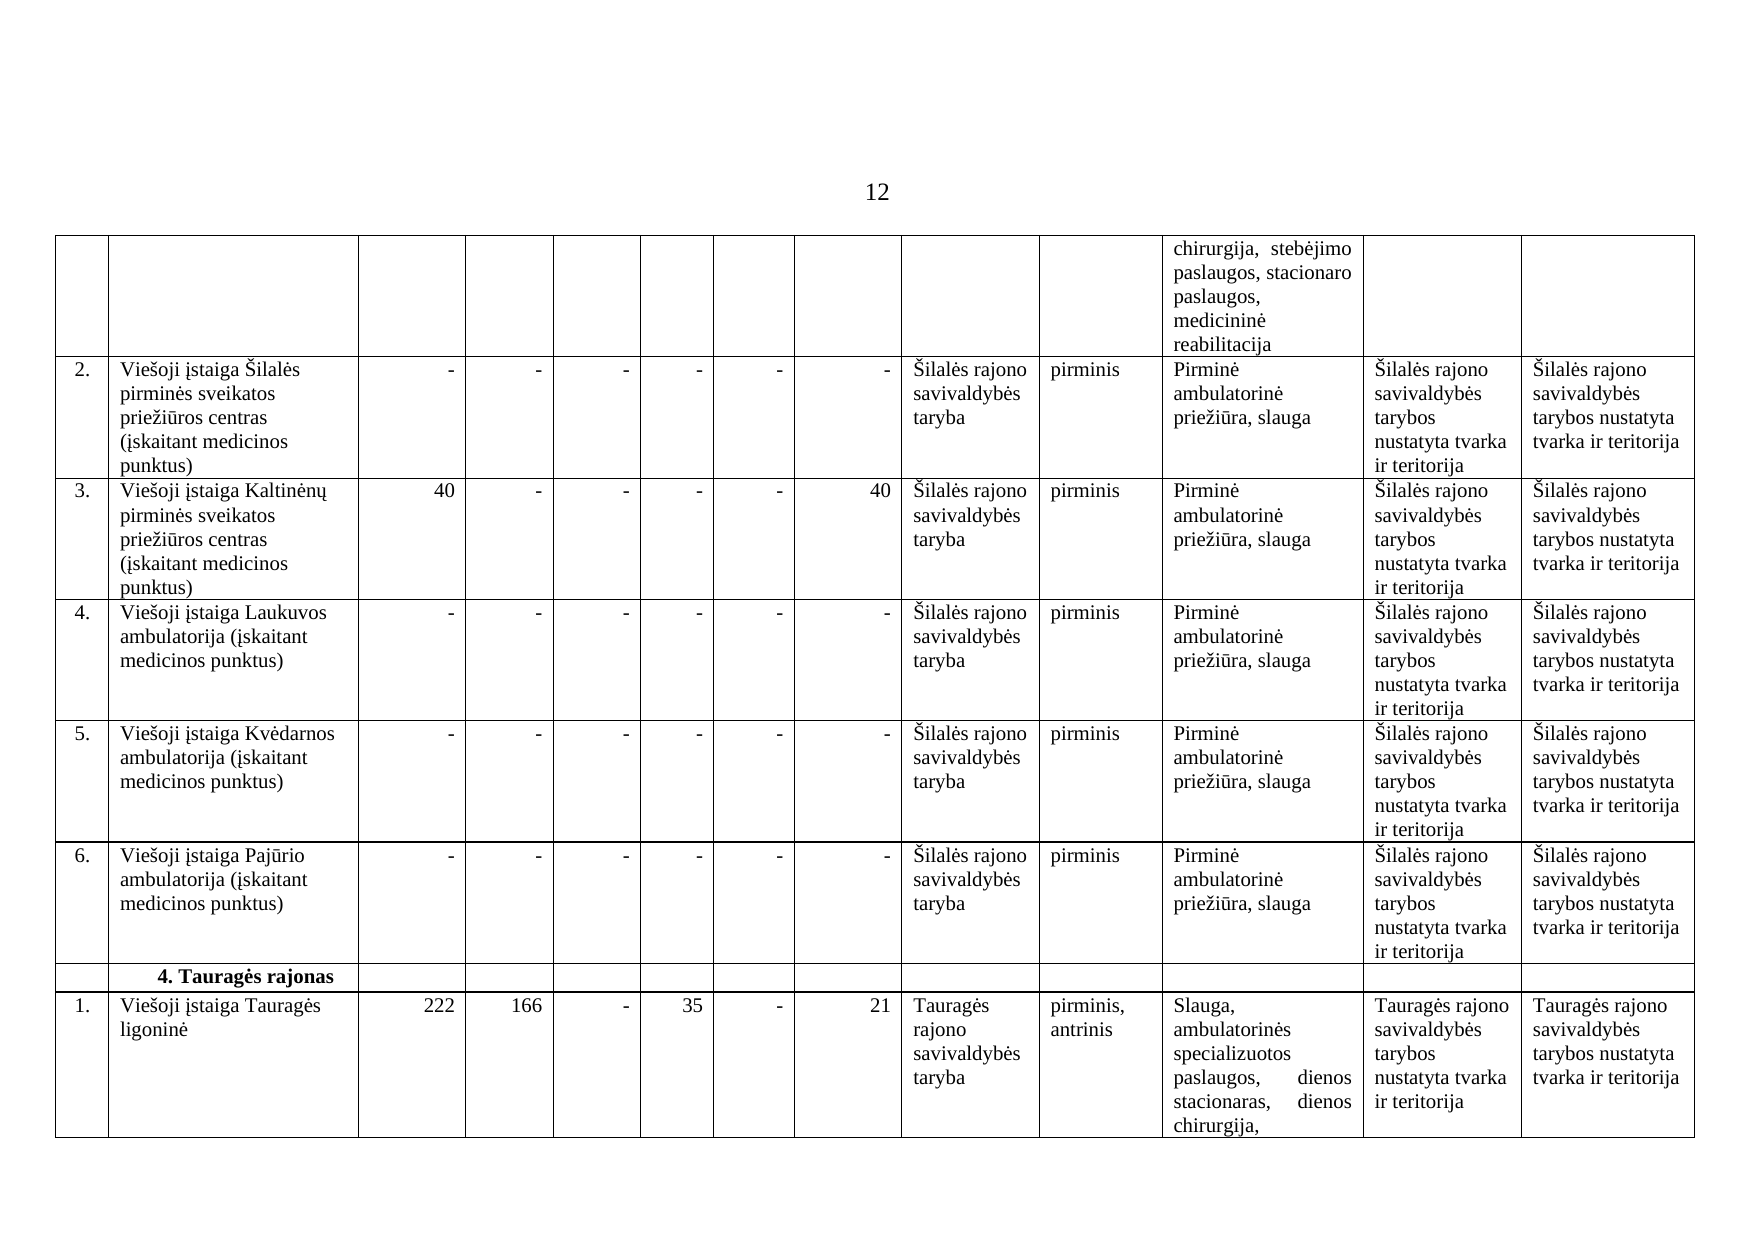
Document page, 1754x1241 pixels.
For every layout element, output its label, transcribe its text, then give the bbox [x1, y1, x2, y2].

table_cell - [359, 357, 465, 477]
table_cell - [641, 236, 713, 356]
table_cell - [641, 479, 713, 599]
table_cell [1163, 964, 1363, 991]
table_cell [554, 964, 640, 991]
table_cell 40 [359, 479, 465, 599]
table_cell Tauragės rajono savivaldybės tarybos nustatyta tvarka ir teritorija [1522, 993, 1694, 1137]
table_cell Pirminė ambulatorinė priežiūra, slauga [1163, 721, 1363, 841]
table_cell Viešoji įstaiga Kvėdarnos ambulatorija (įskaitant medicinos punktus) [109, 721, 358, 841]
table_cell - [714, 993, 794, 1137]
table_cell [466, 964, 553, 991]
table_cell Viešoji įstaiga Kaltinėnų pirminės sveikatos priežiūros centras (įskaitant medicinos punktus) [109, 479, 358, 599]
table_cell - [466, 479, 553, 599]
table_cell - [714, 479, 794, 599]
table_cell 40 [795, 479, 901, 599]
table_cell 166 [466, 993, 553, 1137]
table_cell Viešoji įstaiga Laukuvos ambulatorija (įskaitant medicinos punktus) [109, 600, 358, 720]
table_cell [1364, 236, 1521, 356]
table_cell Šilalės rajono savivaldybės taryba [902, 721, 1039, 841]
table_cell Šilalės rajono savivaldybės tarybos nustatyta tvarka ir teritorija [1364, 357, 1521, 477]
table_cell - [359, 600, 465, 720]
table_cell - [554, 600, 640, 720]
table_cell [56, 964, 108, 991]
table_cell [902, 964, 1039, 991]
table_cell - [714, 600, 794, 720]
table_cell [109, 236, 358, 356]
table_cell 5. [56, 721, 108, 841]
table_cell pirminis [1040, 479, 1162, 599]
table_cell - [359, 721, 465, 841]
table_cell Pirminė ambulatorinė priežiūra, slauga [1163, 843, 1363, 963]
table_cell - [641, 357, 713, 477]
table_cell - [554, 843, 640, 963]
table_cell - [641, 721, 713, 841]
table_cell Pirminė ambulatorinė priežiūra, slauga [1163, 600, 1363, 720]
table_cell pirminis, antrinis [1040, 993, 1162, 1137]
table_cell 4. [56, 600, 108, 720]
table_cell - [714, 236, 794, 356]
table_cell Viešoji įstaiga Tauragės ligoninė [109, 993, 358, 1137]
table_cell - [714, 357, 794, 477]
table_cell [1040, 236, 1162, 356]
table_cell [359, 964, 465, 991]
table_cell - [466, 843, 553, 963]
table_cell [795, 236, 901, 356]
table_cell Šilalės rajono savivaldybės taryba [902, 479, 1039, 599]
table_cell 35 [641, 993, 713, 1137]
table_cell Pirminė ambulatorinė priežiūra, slauga [1163, 357, 1363, 477]
table_cell 21 [795, 993, 901, 1137]
table_cell - [795, 600, 901, 720]
table_cell Šilalės rajono savivaldybės tarybos nustatyta tvarka ir teritorija [1364, 600, 1521, 720]
table_cell Šilalės rajono savivaldybės tarybos nustatyta tvarka ir teritorija [1522, 479, 1694, 599]
table_cell chirurgija, stebėjimo paslaugos, stacionaro paslaugos, medicininė reabilitacija [1163, 236, 1363, 356]
table_cell - [554, 236, 640, 356]
table_cell Slauga, ambulatorinės specializuotos paslaugos, dienos stacionaras, dienos chirurgija, [1163, 993, 1363, 1137]
table_cell Šilalės rajono savivaldybės tarybos nustatyta tvarka ir teritorija [1522, 843, 1694, 963]
table_cell - [554, 479, 640, 599]
table_cell - [641, 843, 713, 963]
table_cell [795, 964, 901, 991]
table_cell - [641, 600, 713, 720]
table_cell Šilalės rajono savivaldybės taryba [902, 600, 1039, 720]
table_cell pirminis [1040, 600, 1162, 720]
table_cell Šilalės rajono savivaldybės tarybos nustatyta tvarka ir teritorija [1522, 357, 1694, 477]
table_cell pirminis [1040, 843, 1162, 963]
table_cell [902, 236, 1039, 356]
table_cell Šilalės rajono savivaldybės taryba [902, 843, 1039, 963]
table_cell Šilalės rajono savivaldybės taryba [902, 357, 1039, 477]
table_cell 3. [56, 479, 108, 599]
table_cell Šilalės rajono savivaldybės tarybos nustatyta tvarka ir teritorija [1364, 721, 1521, 841]
table_cell [1040, 964, 1162, 991]
table_cell 6. [56, 843, 108, 963]
table_cell - [714, 843, 794, 963]
table_cell pirminis [1040, 357, 1162, 477]
table_cell Tauragės rajono savivaldybės tarybos nustatyta tvarka ir teritorija [1364, 993, 1521, 1137]
table_cell Šilalės rajono savivaldybės tarybos nustatyta tvarka ir teritorija [1364, 479, 1521, 599]
table_cell Šilalės rajono savivaldybės tarybos nustatyta tvarka ir teritorija [1522, 721, 1694, 841]
table_cell pirminis [1040, 721, 1162, 841]
table_cell - [554, 721, 640, 841]
table_cell - [714, 721, 794, 841]
table_cell Šilalės rajono savivaldybės tarybos nustatyta tvarka ir teritorija [1522, 600, 1694, 720]
table_cell 222 [359, 993, 465, 1137]
table_cell - [466, 721, 553, 841]
table_cell [1522, 236, 1694, 356]
table_cell - [554, 357, 640, 477]
table_cell 2. [56, 357, 108, 477]
table_cell - [359, 843, 465, 963]
table_cell 1. [56, 993, 108, 1137]
table_cell Viešoji įstaiga Šilalės pirminės sveikatos priežiūros centras (įskaitant medicinos punktus) [109, 357, 358, 477]
table_cell [1522, 964, 1694, 991]
table_cell [359, 236, 465, 356]
table_cell - [466, 600, 553, 720]
table_cell [56, 236, 108, 356]
table_cell Viešoji įstaiga Pajūrio ambulatorija (įskaitant medicinos punktus) [109, 843, 358, 963]
table_cell Pirminė ambulatorinė priežiūra, slauga [1163, 479, 1363, 599]
table_cell - [466, 357, 553, 477]
table_cell 4. Tauragės rajonas [109, 964, 358, 991]
table_cell Šilalės rajono savivaldybės tarybos nustatyta tvarka ir teritorija [1364, 843, 1521, 963]
table_cell - [795, 721, 901, 841]
table_cell - [795, 357, 901, 477]
table_cell [714, 964, 794, 991]
table_cell [641, 964, 713, 991]
table_cell [1364, 964, 1521, 991]
table_cell - [795, 843, 901, 963]
table_cell Tauragės rajono savivaldybės taryba [902, 993, 1039, 1137]
table_cell - [554, 993, 640, 1137]
table_cell [466, 236, 553, 356]
